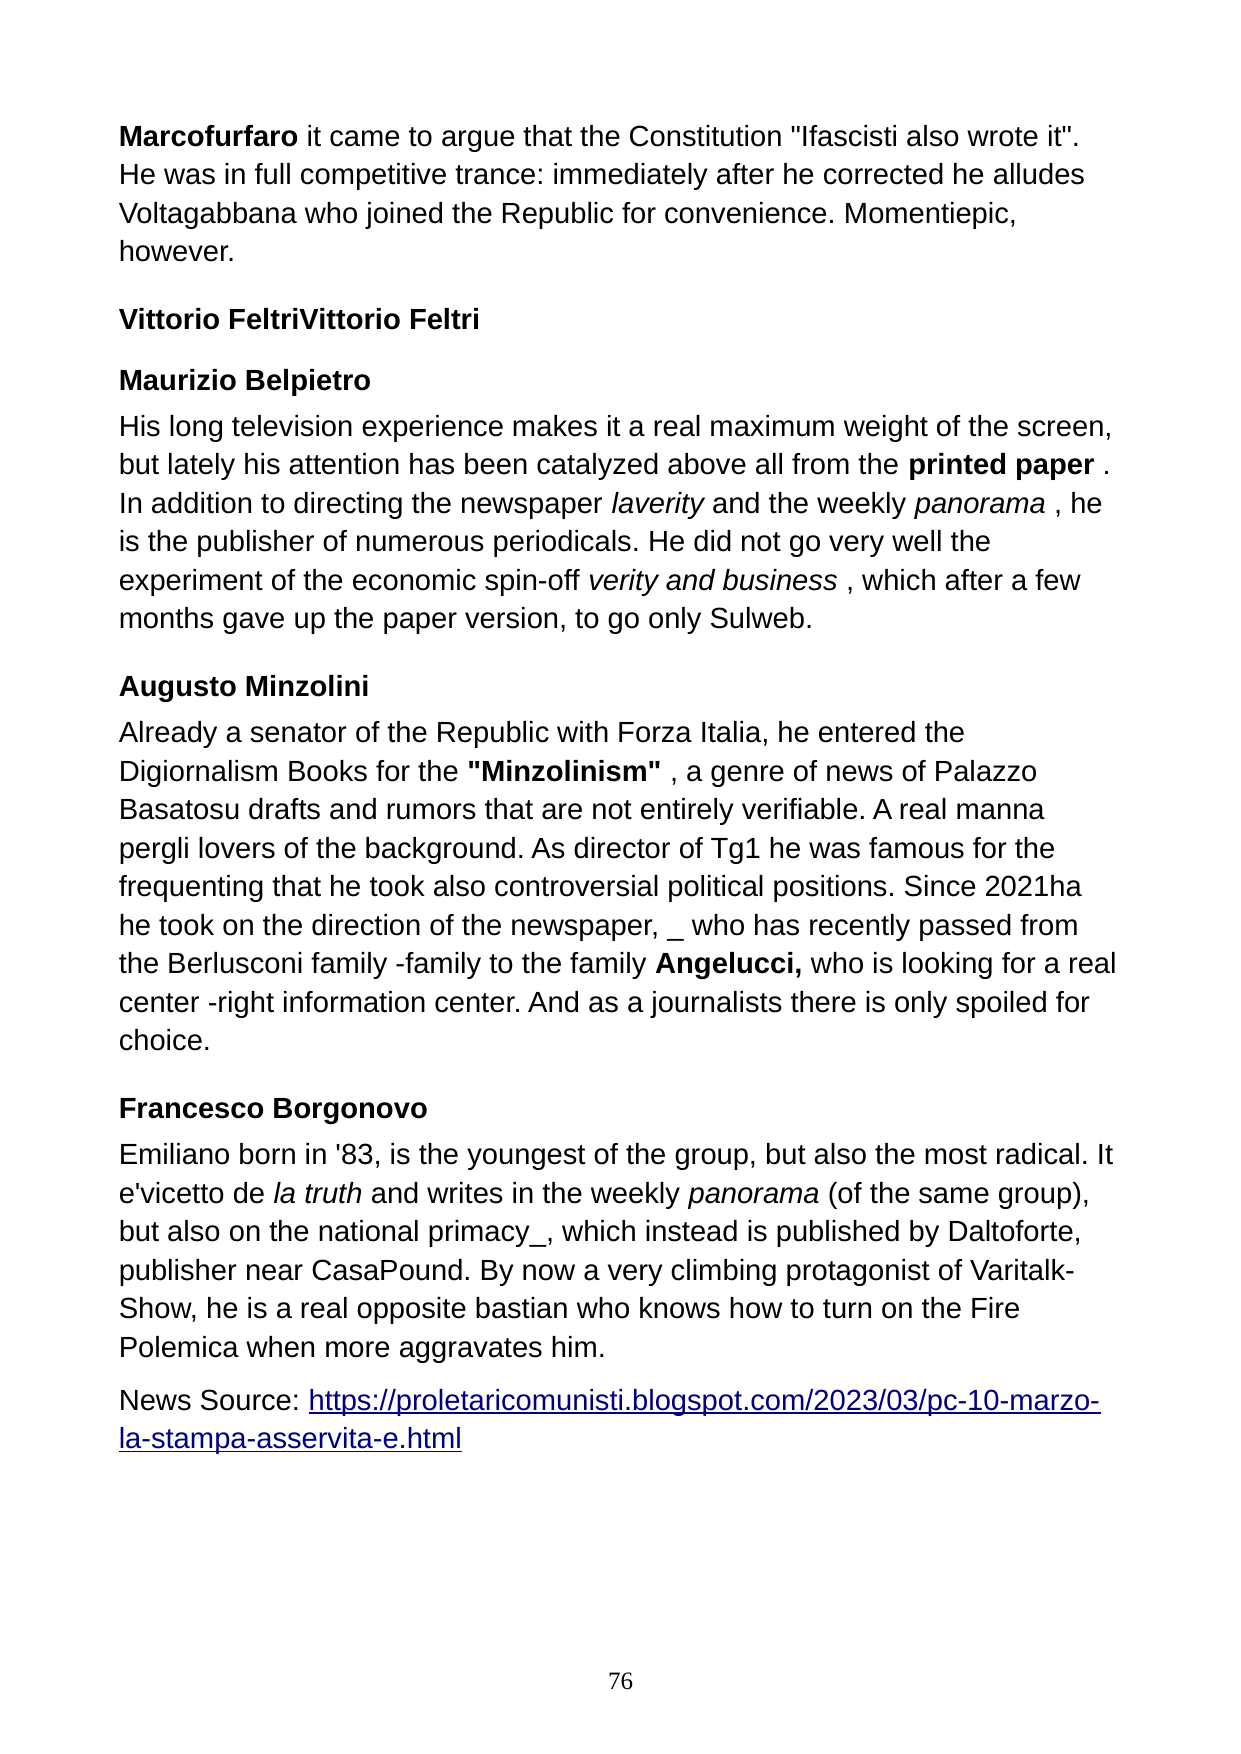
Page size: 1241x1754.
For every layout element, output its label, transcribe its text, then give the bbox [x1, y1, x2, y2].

text Emiliano born in '83, is the youngest of the group, but also the most radical. It e'vicetto de la truth and writes in the weekly panorama (of the same group), but also on the national primacy_, which instead is published by Daltoforte, publisher near CasaPound. By now a very climbing protagonist of Varitalk-Show, he is a real opposite bastian who knows how to turn on the Fire Polemica when more aggravates him. [118, 1137, 1122, 1363]
subtitle Maurizio Belpietro [118, 362, 1122, 396]
subtitle Francesco Borgonovo [118, 1091, 1122, 1124]
subtitle Augusto Minzolini [118, 669, 1122, 702]
text Already a senator of the Republic with Forza Italia, he entered the Digiornalism Books for the "Minzolinism" , a genre of news of Palazzo Basatosu drafts and rumors that are not entirely verifiable. A real manna pergli lovers of the background. As director of Tg1 he was famous for the frequenting that he took also controversial political positions. Since 2021ha he took on the direction of the newspaper, _ who has recently passed from the Berlusconi family -family to the family Angelucci, who is looking for a real center -right information center. And as a journalists there is only spoiled for choice. [118, 715, 1122, 1057]
text His long television experience makes it a real maximum weight of the screen, but lately his attention has been catalyzed above all from the printed paper . In addition to directing the newspaper laverity and the weekly panorama , he is the publisher of numerous periodicals. He did not go very well the experiment of the economic spin-off verity and business , which after a few months gave up the paper version, to go only Sulweb. [118, 408, 1122, 635]
subtitle Vittorio FeltriVittorio Feltri [118, 302, 1122, 335]
text News Source: https://proletaricomunisti.blogspot.com/2023/03/pc-10-marzo-la-stampa-asservita-e.html [118, 1383, 1122, 1455]
text Marcofurfaro it came to argue that the Constitution "Ifascisti also wrote it". He was in full competitive trance: immediately after he corrected he alludes Voltagabbana who joined the Republic for convenience. Momentiepic, however. [118, 118, 1122, 268]
